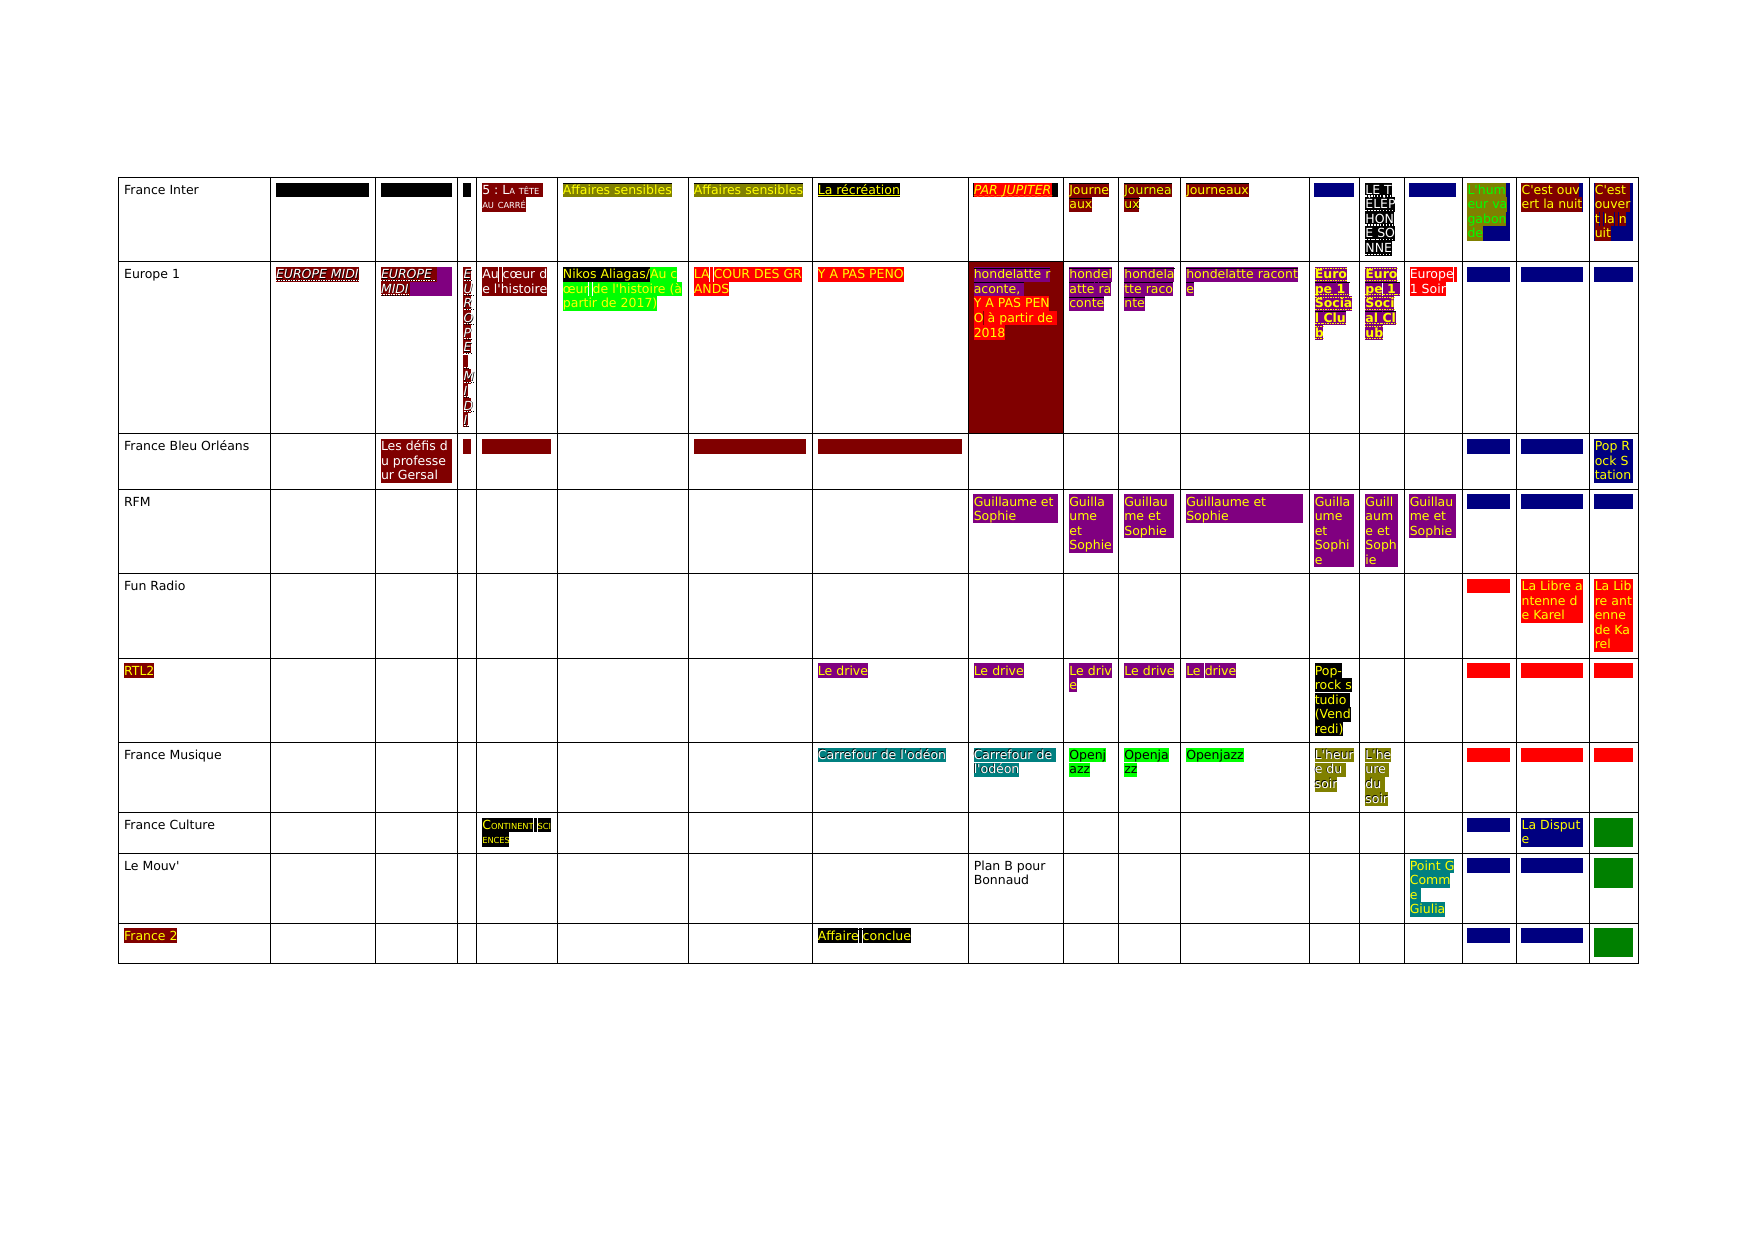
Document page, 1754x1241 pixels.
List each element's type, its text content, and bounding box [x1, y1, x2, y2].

table_cell Point G comme Giulia [1405, 854, 1462, 922]
table_cell C'est ouvert la nuit [1517, 178, 1589, 261]
table_cell [1119, 574, 1180, 657]
table_cell [1590, 659, 1638, 742]
table_cell Journeaux [1119, 178, 1180, 261]
table_cell [558, 813, 688, 853]
table_cell [1119, 924, 1180, 963]
table_cell [1310, 854, 1359, 922]
table_cell [689, 434, 812, 488]
table_cell [558, 743, 688, 812]
table_cell L'heure du soir [1360, 743, 1404, 812]
table_cell [477, 434, 557, 488]
table_cell [1590, 262, 1638, 433]
table_cell [1405, 813, 1462, 853]
table_cell Openjazz [1064, 743, 1118, 812]
table_cell Europe midi [458, 262, 476, 433]
table_cell 5 : La tête au carré [477, 178, 557, 261]
table_cell [477, 743, 557, 812]
table_cell [271, 574, 375, 657]
table_cell Affaire conclue [813, 924, 968, 963]
table_cell [1064, 924, 1118, 963]
table_cell Openjazz [1181, 743, 1309, 812]
table_cell [1517, 659, 1589, 742]
table_cell [376, 813, 457, 853]
table_cell Journeaux [1181, 178, 1309, 261]
table_cell Par Jupiter [969, 178, 1063, 261]
table_cell hondelatte raconte, Y a pas peno à partir de 2018 [969, 262, 1063, 433]
table_cell [1181, 813, 1309, 853]
table_cell [1064, 574, 1118, 657]
table_cell [271, 813, 375, 853]
table_cell [458, 490, 476, 573]
table_cell France Bleu Orléans [119, 434, 270, 488]
table_cell [1405, 178, 1462, 261]
table_cell [458, 743, 476, 812]
table_cell [477, 854, 557, 922]
table_cell [813, 434, 968, 488]
table_cell [558, 659, 688, 742]
table_cell Europe 1 [119, 262, 270, 433]
table_cell [1463, 434, 1516, 488]
table_cell [1310, 813, 1359, 853]
table_cell Pop Rock Station [1590, 434, 1638, 488]
table_cell [1119, 813, 1180, 853]
table_cell La cour des grands [689, 262, 812, 433]
table_cell [376, 574, 457, 657]
table_cell Guillaume et Sophie [1405, 490, 1462, 573]
table_cell [1181, 574, 1309, 657]
table_cell [1360, 813, 1404, 853]
table_cell Le drive [1181, 659, 1309, 742]
table_cell [271, 854, 375, 922]
table_cell Plan B pour Bonnaud [969, 854, 1063, 922]
table_cell [477, 490, 557, 573]
table_cell RTL2 [119, 659, 270, 742]
table_cell [1405, 659, 1462, 742]
table_cell [1064, 854, 1118, 922]
table_cell [1360, 659, 1404, 742]
table_cell [1360, 854, 1404, 922]
table_cell La Dispute [1517, 813, 1589, 853]
table_cell [1310, 574, 1359, 657]
table_cell [1405, 743, 1462, 812]
table_cell [376, 178, 457, 261]
table_cell [1517, 434, 1589, 488]
table_cell Europe 1 Social Club [1310, 262, 1359, 433]
table_cell hondelatte raconte [1181, 262, 1309, 433]
table_cell [813, 813, 968, 853]
table_cell [1590, 924, 1638, 963]
table_cell Affaires sensibles [689, 178, 812, 261]
table_cell [271, 178, 375, 261]
table_cell Guillaume et Sophie [1360, 490, 1404, 573]
table_cell Le drive [969, 659, 1063, 742]
table_cell [558, 574, 688, 657]
table_cell [1463, 743, 1516, 812]
table_cell [689, 813, 812, 853]
table_cell La Libre antenne de Karel [1517, 574, 1589, 657]
table_cell [477, 574, 557, 657]
table_cell Les défis du professeur Gersal [376, 434, 457, 488]
table_cell [271, 743, 375, 812]
table_cell [458, 924, 476, 963]
table_cell [689, 924, 812, 963]
table_cell [271, 434, 375, 488]
table_cell Europe 1 Social Club [1360, 262, 1404, 433]
table_cell [969, 924, 1063, 963]
table_cell Fun Radio [119, 574, 270, 657]
table_cell [458, 854, 476, 922]
table_cell [689, 490, 812, 573]
table_cell [969, 813, 1063, 853]
table_cell [558, 434, 688, 488]
table_cell RFM [119, 490, 270, 573]
table_cell [1463, 854, 1516, 922]
table_cell [558, 490, 688, 573]
table_cell [1517, 262, 1589, 433]
table_cell Guillaume et Sophie [1064, 490, 1118, 573]
table_cell Carrefour de l'odéon [969, 743, 1063, 812]
table_cell [458, 178, 476, 261]
table_cell [376, 924, 457, 963]
table_cell [1590, 813, 1638, 853]
table_cell Le drive [1064, 659, 1118, 742]
table_cell [376, 743, 457, 812]
table_cell Guillaume et Sophie [1181, 490, 1309, 573]
table_cell [458, 574, 476, 657]
table_cell [813, 490, 968, 573]
table_cell Guillaume et Sophie [969, 490, 1063, 573]
table_cell Journeaux [1064, 178, 1118, 261]
table_cell [1360, 574, 1404, 657]
table_cell L'heure du soir [1310, 743, 1359, 812]
table_cell [1463, 574, 1516, 657]
table_cell [558, 854, 688, 922]
table_cell [1463, 924, 1516, 963]
table_cell [969, 574, 1063, 657]
table_cell [458, 659, 476, 742]
table_cell La Libre antenne de Karel [1590, 574, 1638, 657]
table_cell hondelatte raconte [1064, 262, 1118, 433]
table_cell [689, 659, 812, 742]
table_cell [1463, 813, 1516, 853]
table_cell [558, 924, 688, 963]
table_cell L'humeur vagabonde [1463, 178, 1516, 261]
table_cell [1590, 743, 1638, 812]
table_cell Le drive [1119, 659, 1180, 742]
table_cell [1360, 924, 1404, 963]
table_cell [689, 574, 812, 657]
table_cell [689, 743, 812, 812]
table_cell [271, 924, 375, 963]
table_cell France Musique [119, 743, 270, 812]
table_cell [1064, 434, 1118, 488]
table_cell [1310, 924, 1359, 963]
table_cell [1463, 659, 1516, 742]
table_cell [1405, 434, 1462, 488]
table_cell [271, 490, 375, 573]
table_cell [1064, 813, 1118, 853]
table_cell La récréation [813, 178, 968, 261]
table_cell Openjazz [1119, 743, 1180, 812]
table_cell Le téléphone Sonne [1360, 178, 1404, 261]
table_cell [1360, 434, 1404, 488]
table_cell [1463, 490, 1516, 573]
table_cell [1517, 490, 1589, 573]
table_cell [458, 813, 476, 853]
table_cell Nikos Aliagas/Au cœur de l'histoire (à partir de 2017) [558, 262, 688, 433]
table_cell France 2 [119, 924, 270, 963]
table_cell [271, 659, 375, 742]
table_cell [1119, 854, 1180, 922]
table_cell [813, 574, 968, 657]
table_cell [1181, 924, 1309, 963]
table_cell [1590, 490, 1638, 573]
table_cell [477, 924, 557, 963]
table_cell [376, 490, 457, 573]
table_cell Affaires sensibles [558, 178, 688, 261]
table_cell Au cœur de l'histoire [477, 262, 557, 433]
table_cell [1181, 854, 1309, 922]
table_cell [813, 854, 968, 922]
table_cell [1405, 574, 1462, 657]
table_cell Y a pas peno [813, 262, 968, 433]
table_cell [1463, 262, 1516, 433]
table_cell Guillaume et Sophie [1310, 490, 1359, 573]
table_cell [1310, 178, 1359, 261]
table_cell [477, 659, 557, 742]
table_cell Continent sciences [477, 813, 557, 853]
table_cell [458, 434, 476, 488]
table_cell [1590, 854, 1638, 922]
table_cell France Inter [119, 178, 270, 261]
table_cell Pop-rock studio (Vendredi) [1310, 659, 1359, 742]
table_cell [969, 434, 1063, 488]
table_cell Europe midi [271, 262, 375, 433]
table_cell Le Mouv' [119, 854, 270, 922]
table_cell [1310, 434, 1359, 488]
table_cell C'est ouvert la nuit [1590, 178, 1638, 261]
table_cell [1119, 434, 1180, 488]
table_cell Carrefour de l'odéon [813, 743, 968, 812]
table_cell [1517, 924, 1589, 963]
table_cell Europe 1 soir [1405, 262, 1462, 433]
table_cell France Culture [119, 813, 270, 853]
table_cell hondelatte raconte [1119, 262, 1180, 433]
table_cell Europe midi [376, 262, 457, 433]
table_cell Guillaume et Sophie [1119, 490, 1180, 573]
table_cell [376, 659, 457, 742]
table_cell [1181, 434, 1309, 488]
table_cell [1517, 743, 1589, 812]
table_cell [689, 854, 812, 922]
table_cell Le drive [813, 659, 968, 742]
table_cell [376, 854, 457, 922]
table_cell [1517, 854, 1589, 922]
table_cell [1405, 924, 1462, 963]
